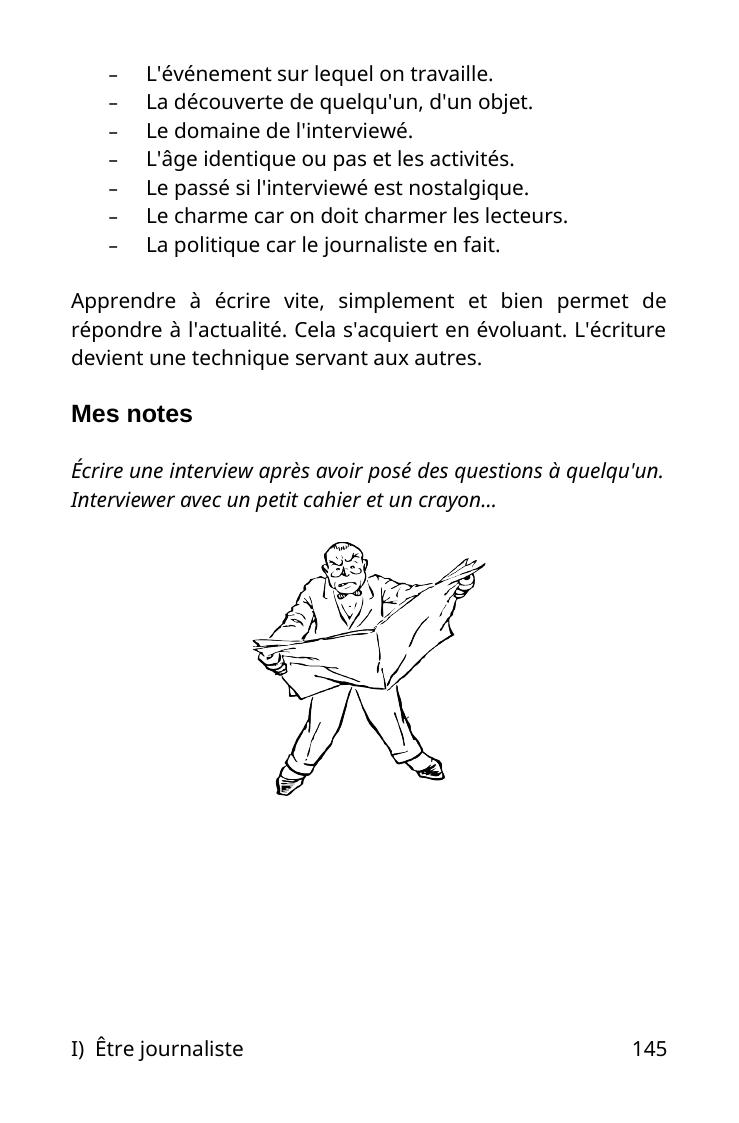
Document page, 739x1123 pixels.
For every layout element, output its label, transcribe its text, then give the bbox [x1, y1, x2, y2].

list L'âge identique ou pas et les activités. [108, 144, 667, 173]
text Apprendre à écrire vite, simplement et bien permet de répondre à l'actualité. Cela s'acquiert en évoluant. L'écriture devient une technique servant aux autres. [71, 287, 667, 372]
picture [252, 542, 486, 796]
list Le charme car on doit charmer les lecteurs. [108, 201, 667, 230]
list La découverte de quelqu'un, d'un objet. [108, 87, 667, 116]
text Écrire une interview après avoir posé des questions à quelqu'un. Interviewer avec un petit cahier et un crayon... [71, 457, 667, 513]
list Le domaine de l'interviewé. [108, 116, 667, 144]
list La politique car le journaliste en fait. [108, 230, 667, 258]
list Le passé si l'interviewé est nostalgique. [108, 173, 667, 201]
list L'événement sur lequel on travaille. [108, 59, 667, 87]
subtitle Mes notes [71, 400, 667, 428]
